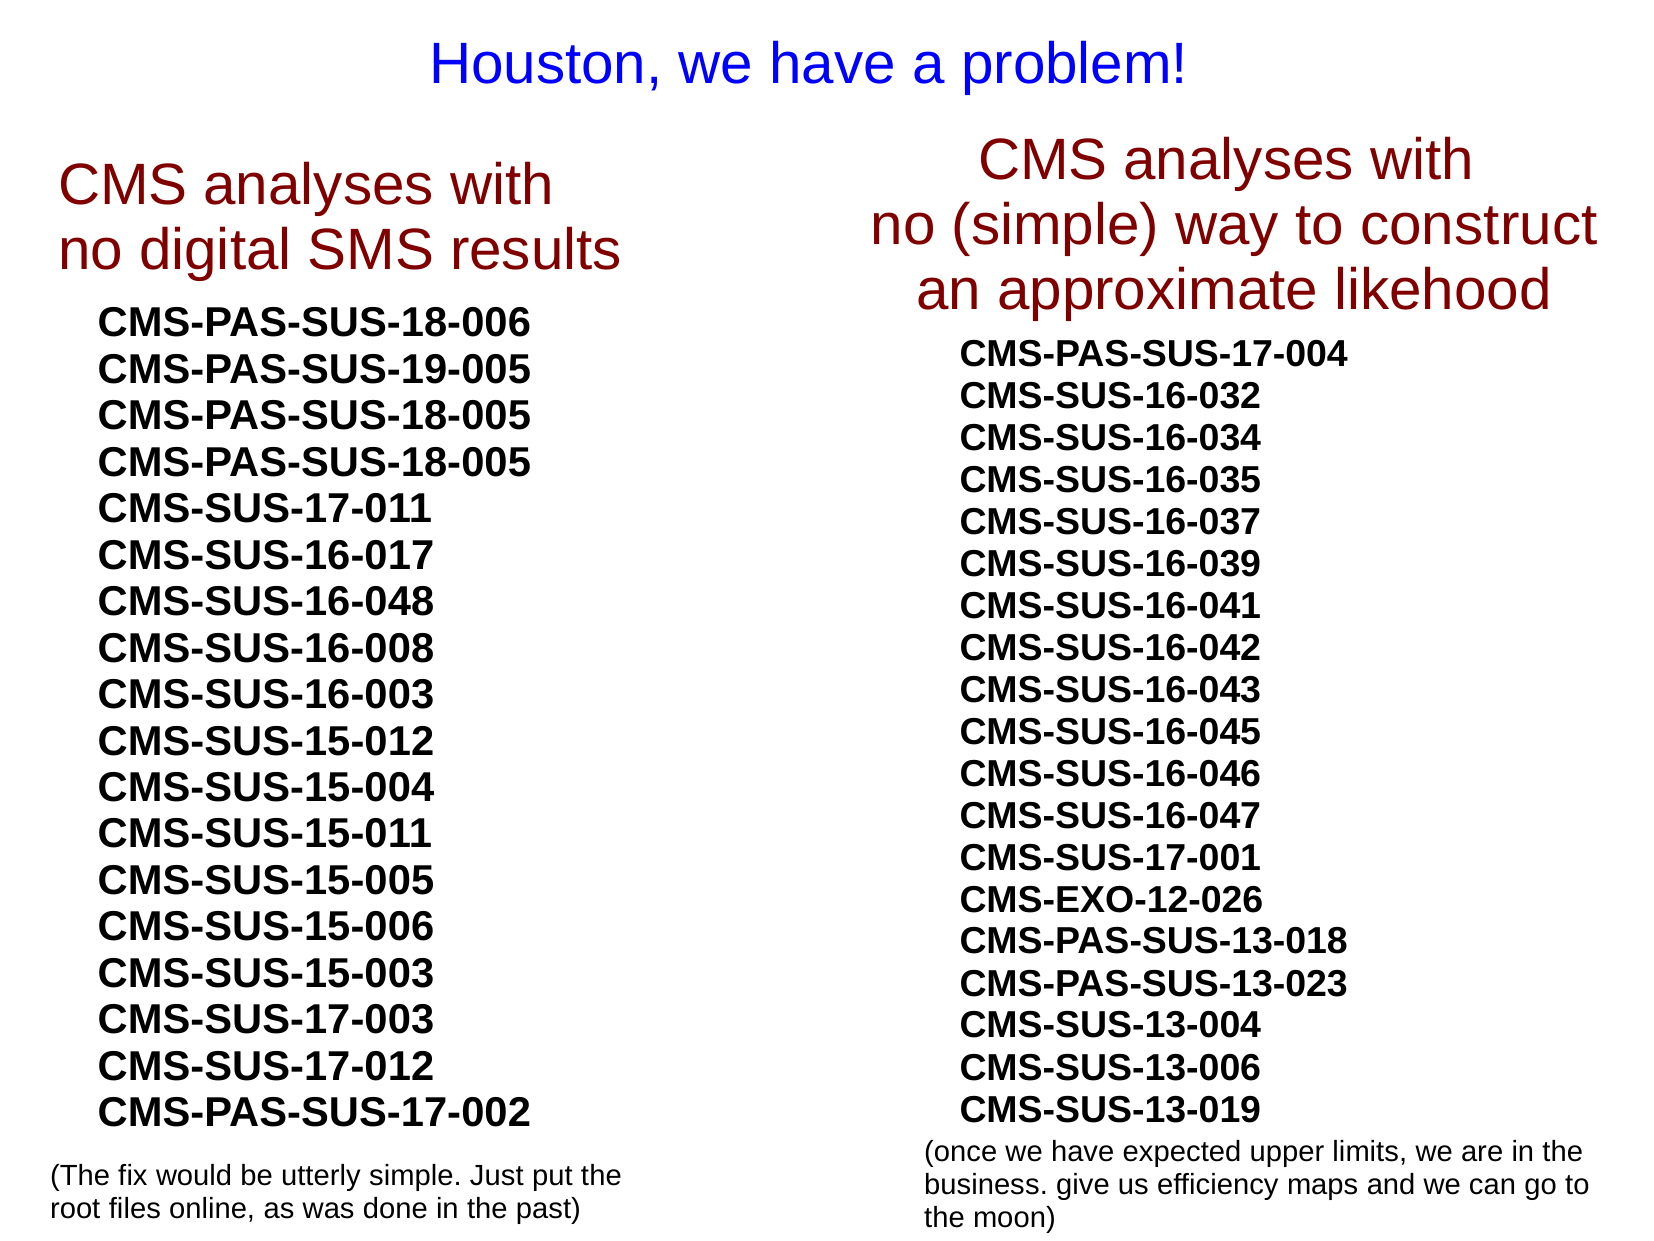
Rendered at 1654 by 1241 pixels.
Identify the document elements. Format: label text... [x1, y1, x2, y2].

text_box (once we have expected upper limits, we are in the business. give us efficiency maps and we can go to the moon) [909, 1127, 1630, 1241]
text_box CMS-PAS-SUS-18-006 CMS-PAS-SUS-19-005 CMS-PAS-SUS-18-005 CMS-PAS-SUS-18-005 CMS-SUS-17-011 CMS-SUS-16-017 CMS-SUS-16-048 CMS-SUS-16-008 CMS-SUS-16-003 CMS-SUS-15-012 CMS-SUS-15-004 CMS-SUS-15-011 CMS-SUS-15-005 CMS-SUS-15-006 CMS-SUS-15-003 CMS-SUS-17-003 CMS-SUS-17-012 CMS-PAS-SUS-17-002 [82, 319, 650, 1144]
title CMS analyses with no (simple) way to construct an approximate likehood [850, 94, 1619, 355]
text_box Houston, we have a problem! [124, 23, 1495, 104]
text_box (The fix would be utterly simple. Just put the root files online, as was done in the past) [35, 1151, 686, 1241]
text_box CMS-PAS-SUS-17-004 CMS-SUS-16-032 CMS-SUS-16-034 CMS-SUS-16-035 CMS-SUS-16-037 CMS-SUS-16-039 CMS-SUS-16-041 CMS-SUS-16-042 CMS-SUS-16-043 CMS-SUS-16-045 CMS-SUS-16-046 CMS-SUS-16-047 CMS-SUS-17-001 CMS-EXO-12-026 CMS-PAS-SUS-13-018 CMS-PAS-SUS-13-023 CMS-SUS-13-004 CMS-SUS-13-006 CMS-SUS-13-019 [944, 324, 1619, 1127]
title CMS analyses with no digital SMS results [58, 113, 685, 319]
